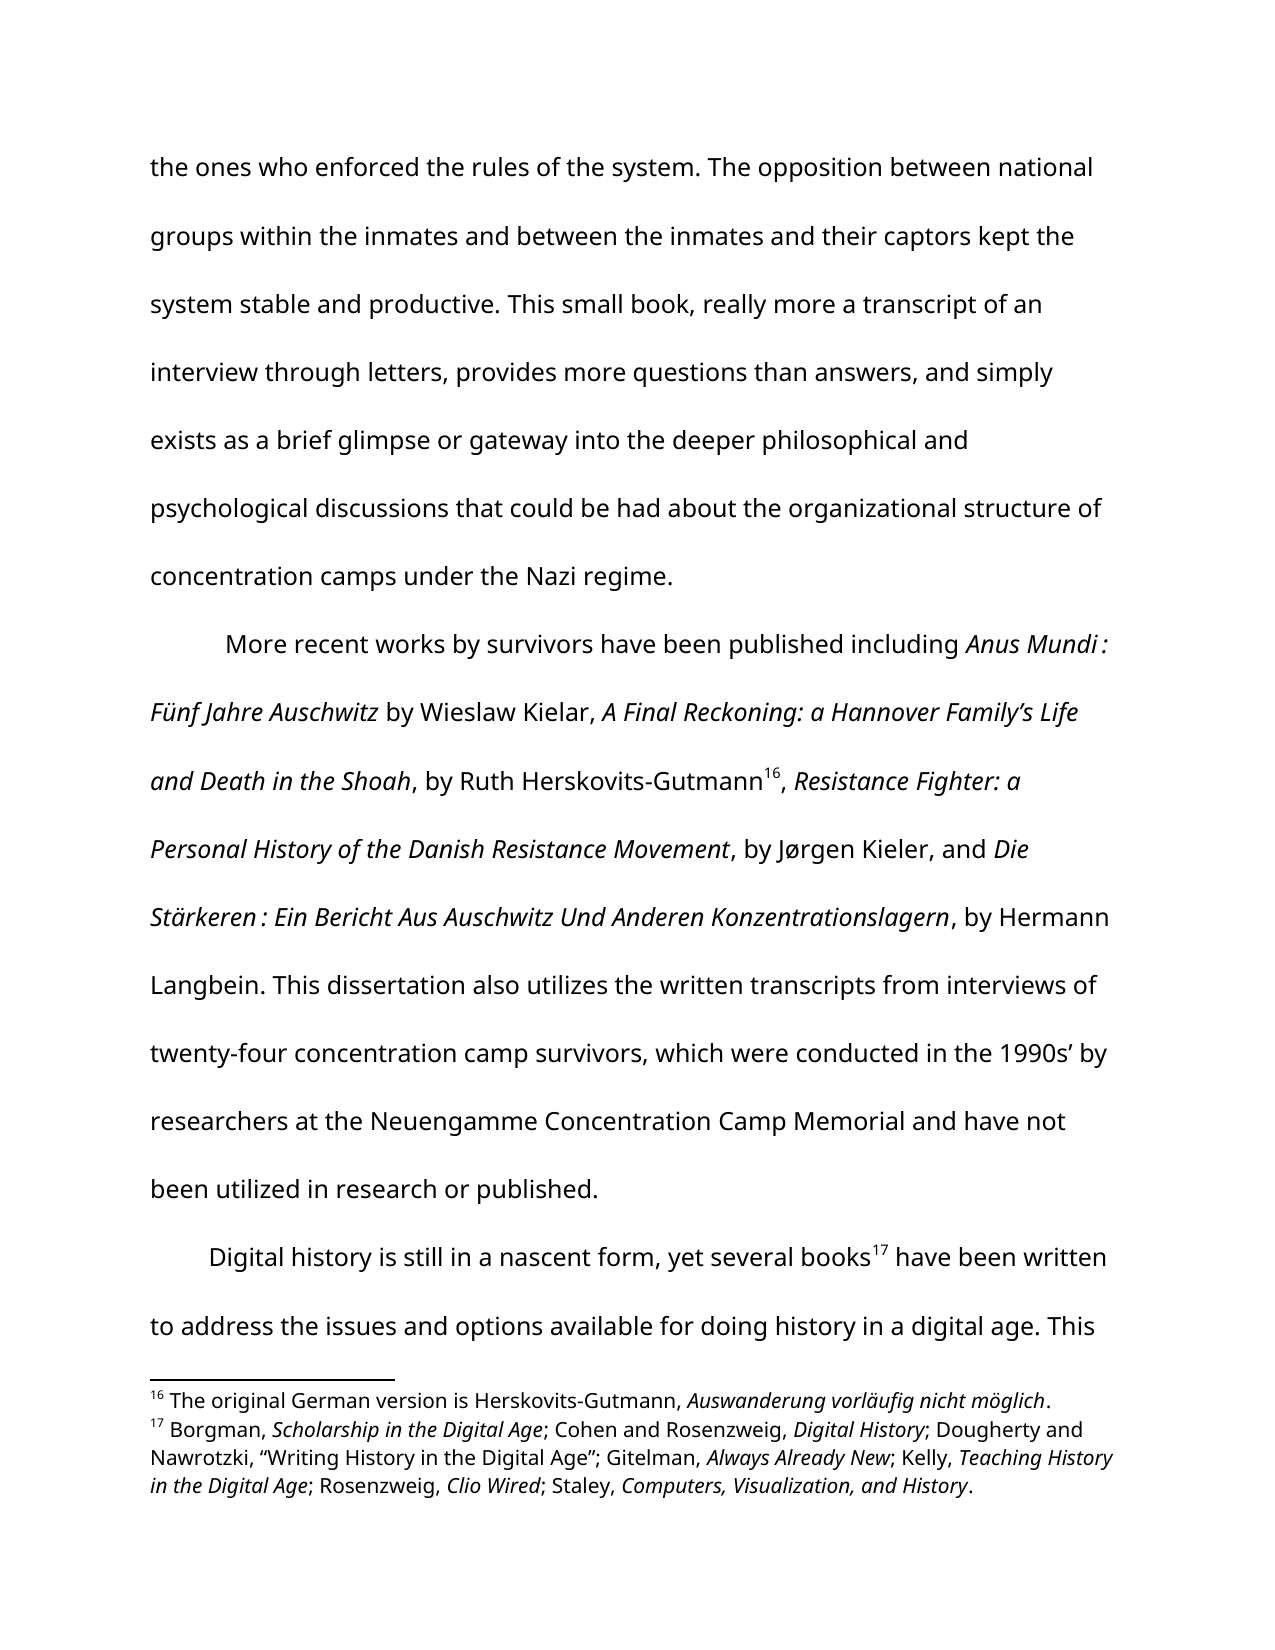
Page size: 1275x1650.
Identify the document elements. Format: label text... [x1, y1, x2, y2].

text the ones who enforced the rules of the system. The opposition between national groups within the inmates and between the inmates and their captors kept the system stable and productive. This small book, really more a transcript of an interview through letters, provides more questions than answers, and simply exists as a brief glimpse or gateway into the deeper philosophical and psychological discussions that could be had about the organizational structure of concentration camps under the Nazi regime. [150, 150, 1125, 593]
text Borgman, Scholarship in the Digital Age; Cohen and Rosenzweig, Digital History; Dougherty and Nawrotzki, “Writing History in the Digital Age”; Gitelman, Always Already New; Kelly, Teaching History in the Digital Age; Rosenzweig, Clio Wired; Staley, Computers, Visualization, and History. [150, 1415, 1125, 1500]
text More recent works by survivors have been published including Anus Mundi : Fünf Jahre Auschwitz by Wieslaw Kielar, A Final Reckoning: a Hannover Family’s Life and Death in the Shoah, by Ruth Herskovits-Gutmann, Resistance Fighter: a Personal History of the Danish Resistance Movement, by Jørgen Kieler, and Die Stärkeren : Ein Bericht Aus Auschwitz Und Anderen Konzentrationslagern, by Hermann Langbein. This dissertation also utilizes the written transcripts from interviews of twenty-four concentration camp survivors, which were conducted in the 1990s’ by researchers at the Neuengamme Concentration Camp Memorial and have not been utilized in research or published. [150, 627, 1125, 1206]
text Digital history is still in a nascent form, yet several books have been written to address the issues and options available for doing history in a digital age. This [150, 1240, 1125, 1342]
text The original German version is Herskovits-Gutmann, Auswanderung vorläufig nicht möglich. [150, 1386, 1125, 1415]
